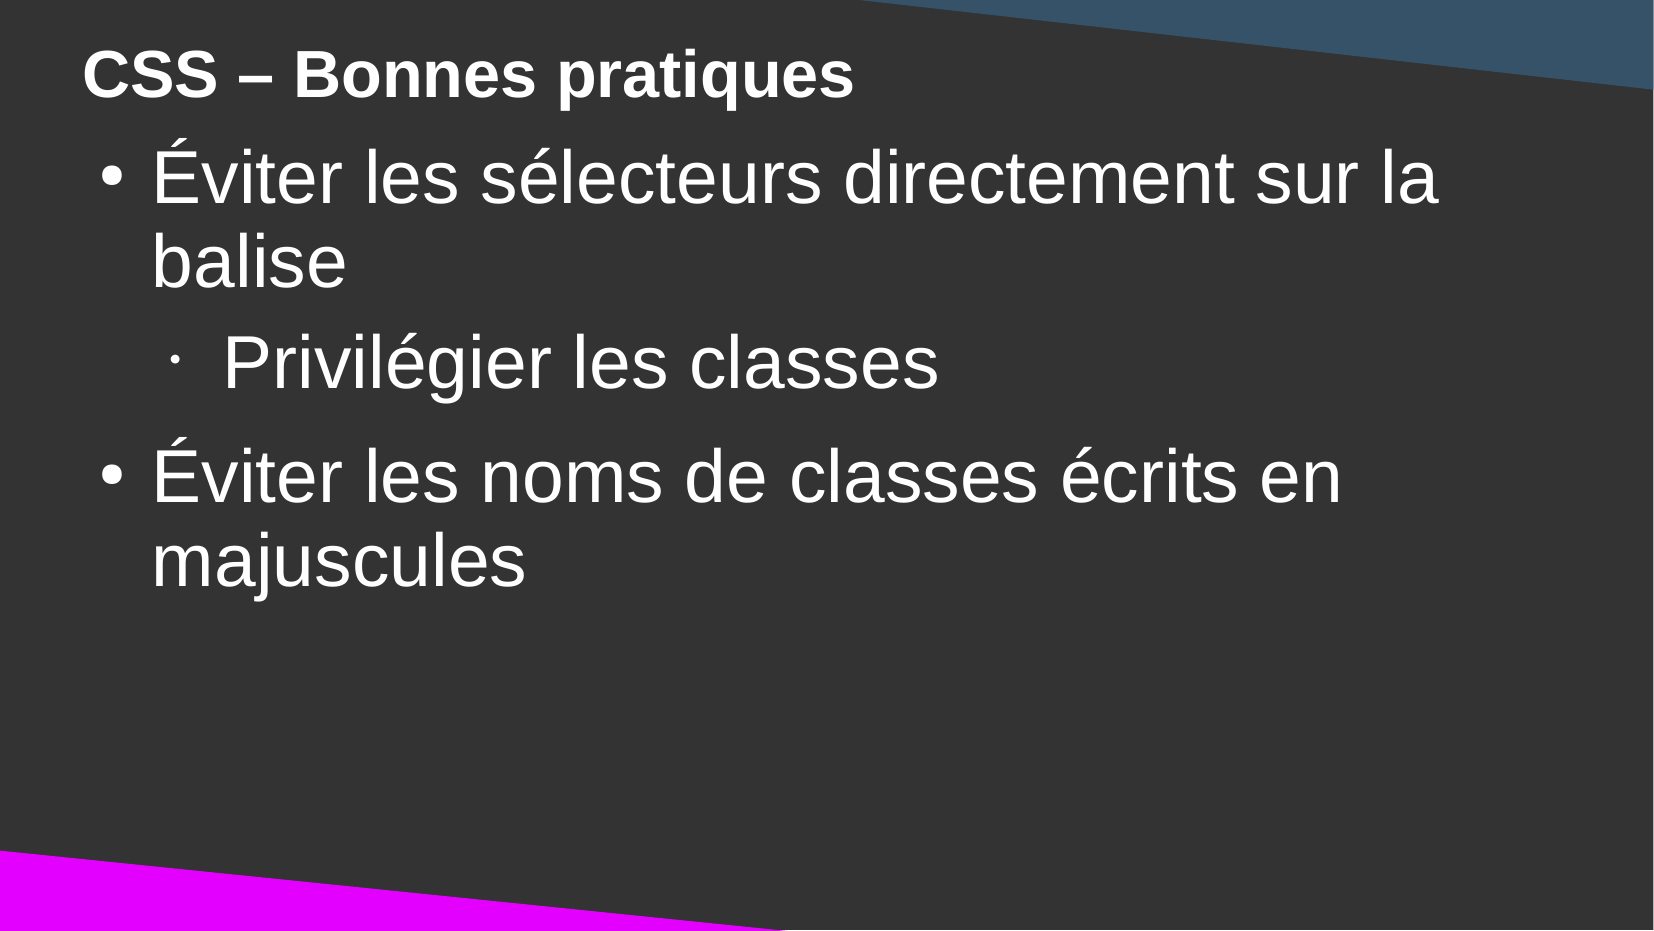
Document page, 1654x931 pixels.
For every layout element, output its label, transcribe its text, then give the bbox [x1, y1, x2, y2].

title CSS – Bonnes pratiques [82, 37, 1571, 114]
text_box [0, 850, 788, 931]
text_box [859, 0, 1654, 90]
list Éviter les sélecteurs directement sur la balise Privilégier les classes Éviter les noms de classes écrits en majuscules [80, 135, 1605, 789]
